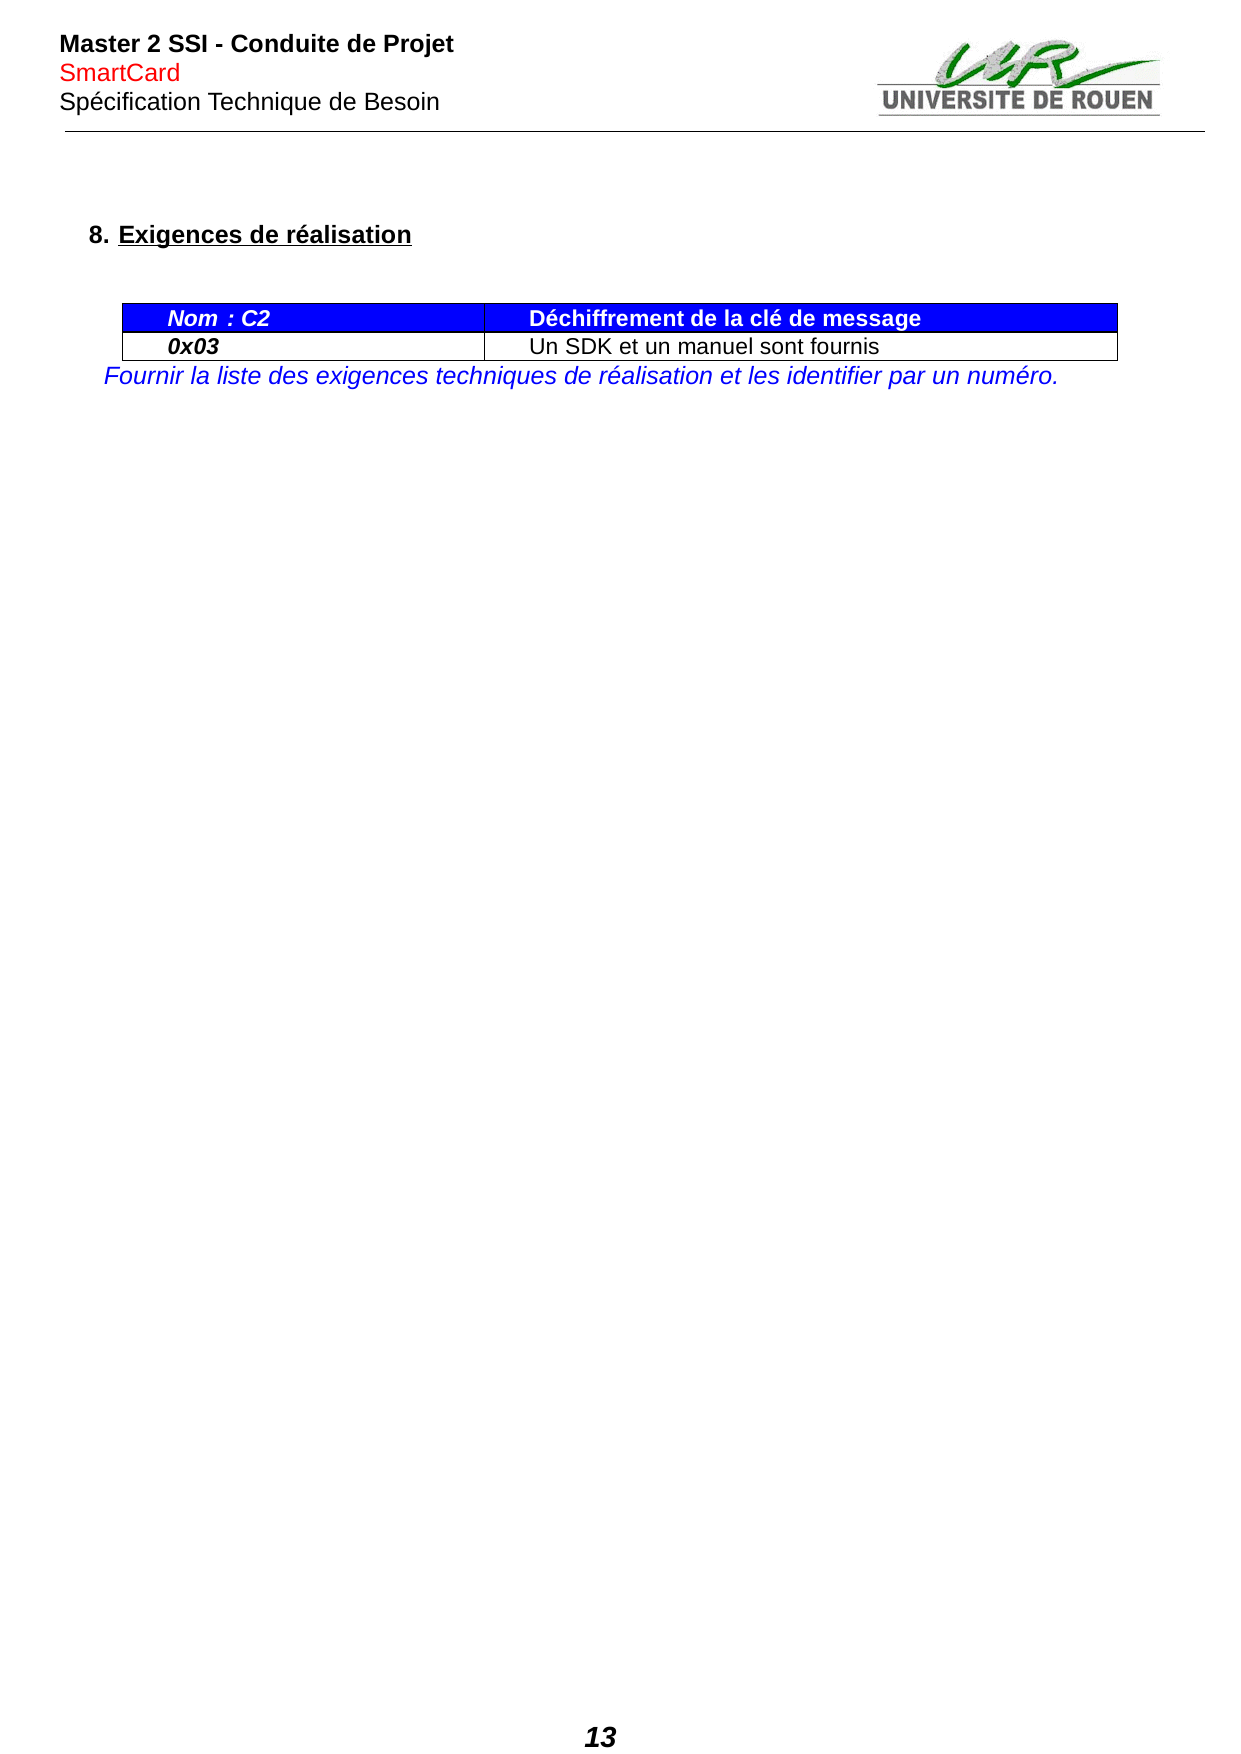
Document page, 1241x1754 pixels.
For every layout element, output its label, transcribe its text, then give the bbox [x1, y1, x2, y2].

picture [872, 32, 1170, 118]
text Fournir la liste des exigences techniques de réalisation et les identifier par un numéro. [103, 361, 1181, 390]
table_header Nom : C2 [123, 304, 484, 331]
table_header Déchiffrement de la clé de message [485, 304, 1117, 331]
table_cell Un SDK et un manuel sont fournis [485, 333, 1117, 359]
table_cell 0x03 [123, 333, 484, 359]
subtitle Exigences de réalisation [89, 220, 1181, 249]
